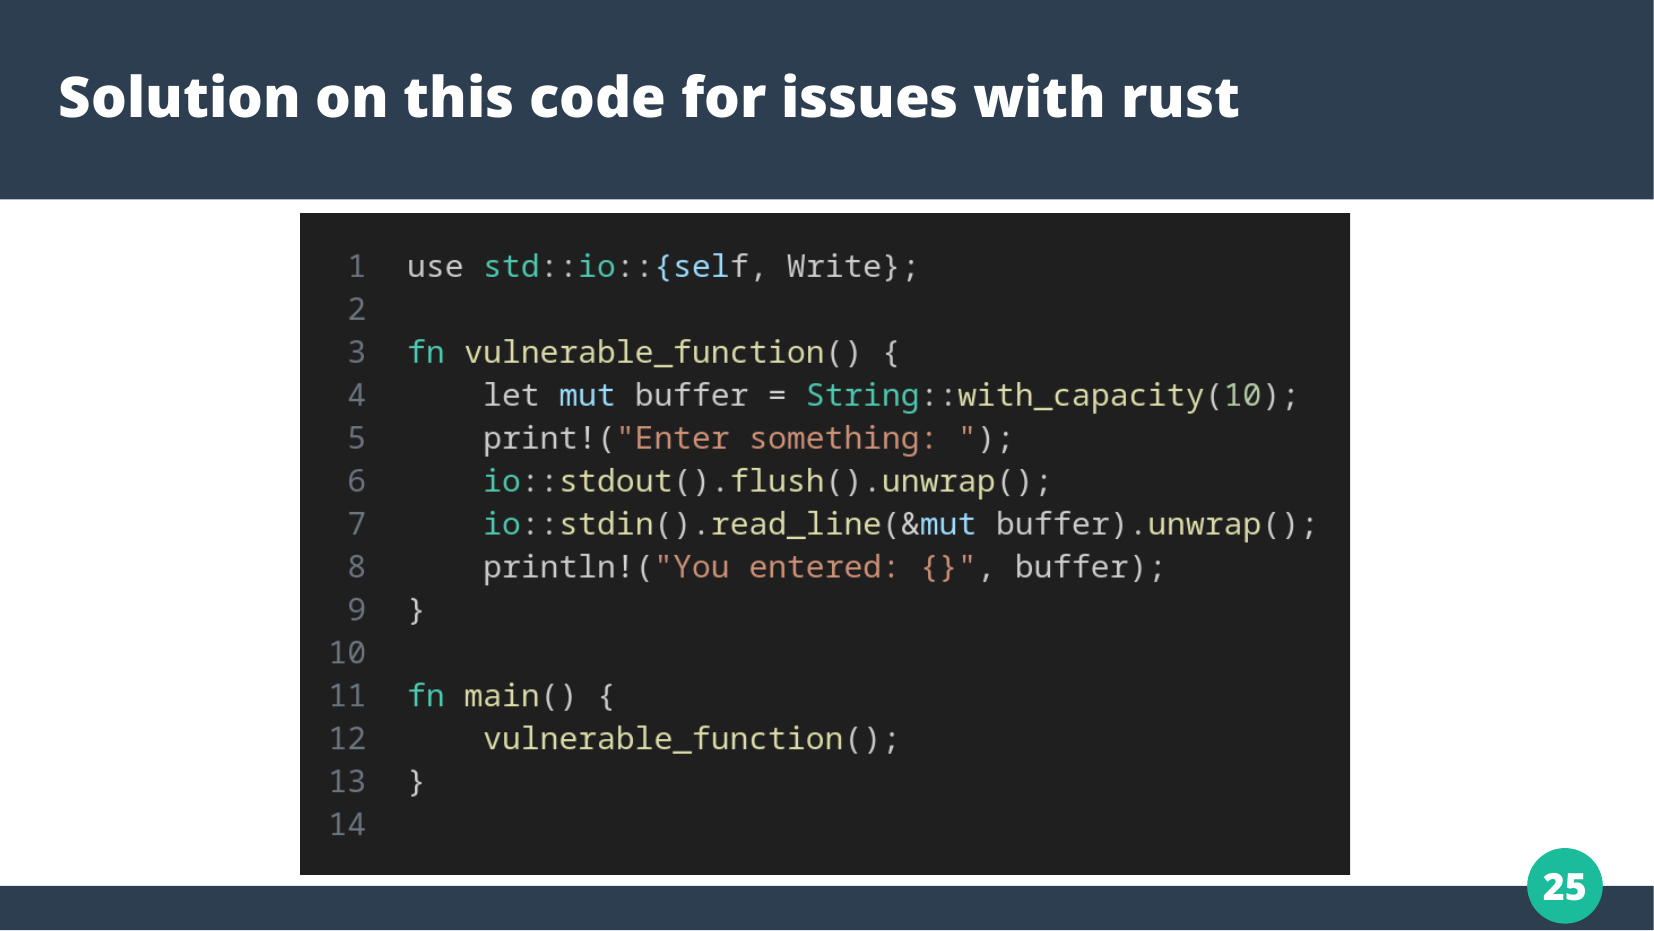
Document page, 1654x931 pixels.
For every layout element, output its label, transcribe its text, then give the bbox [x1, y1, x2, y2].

picture [300, 213, 1351, 875]
title Solution on this code for issues with rust [59, 37, 1595, 155]
